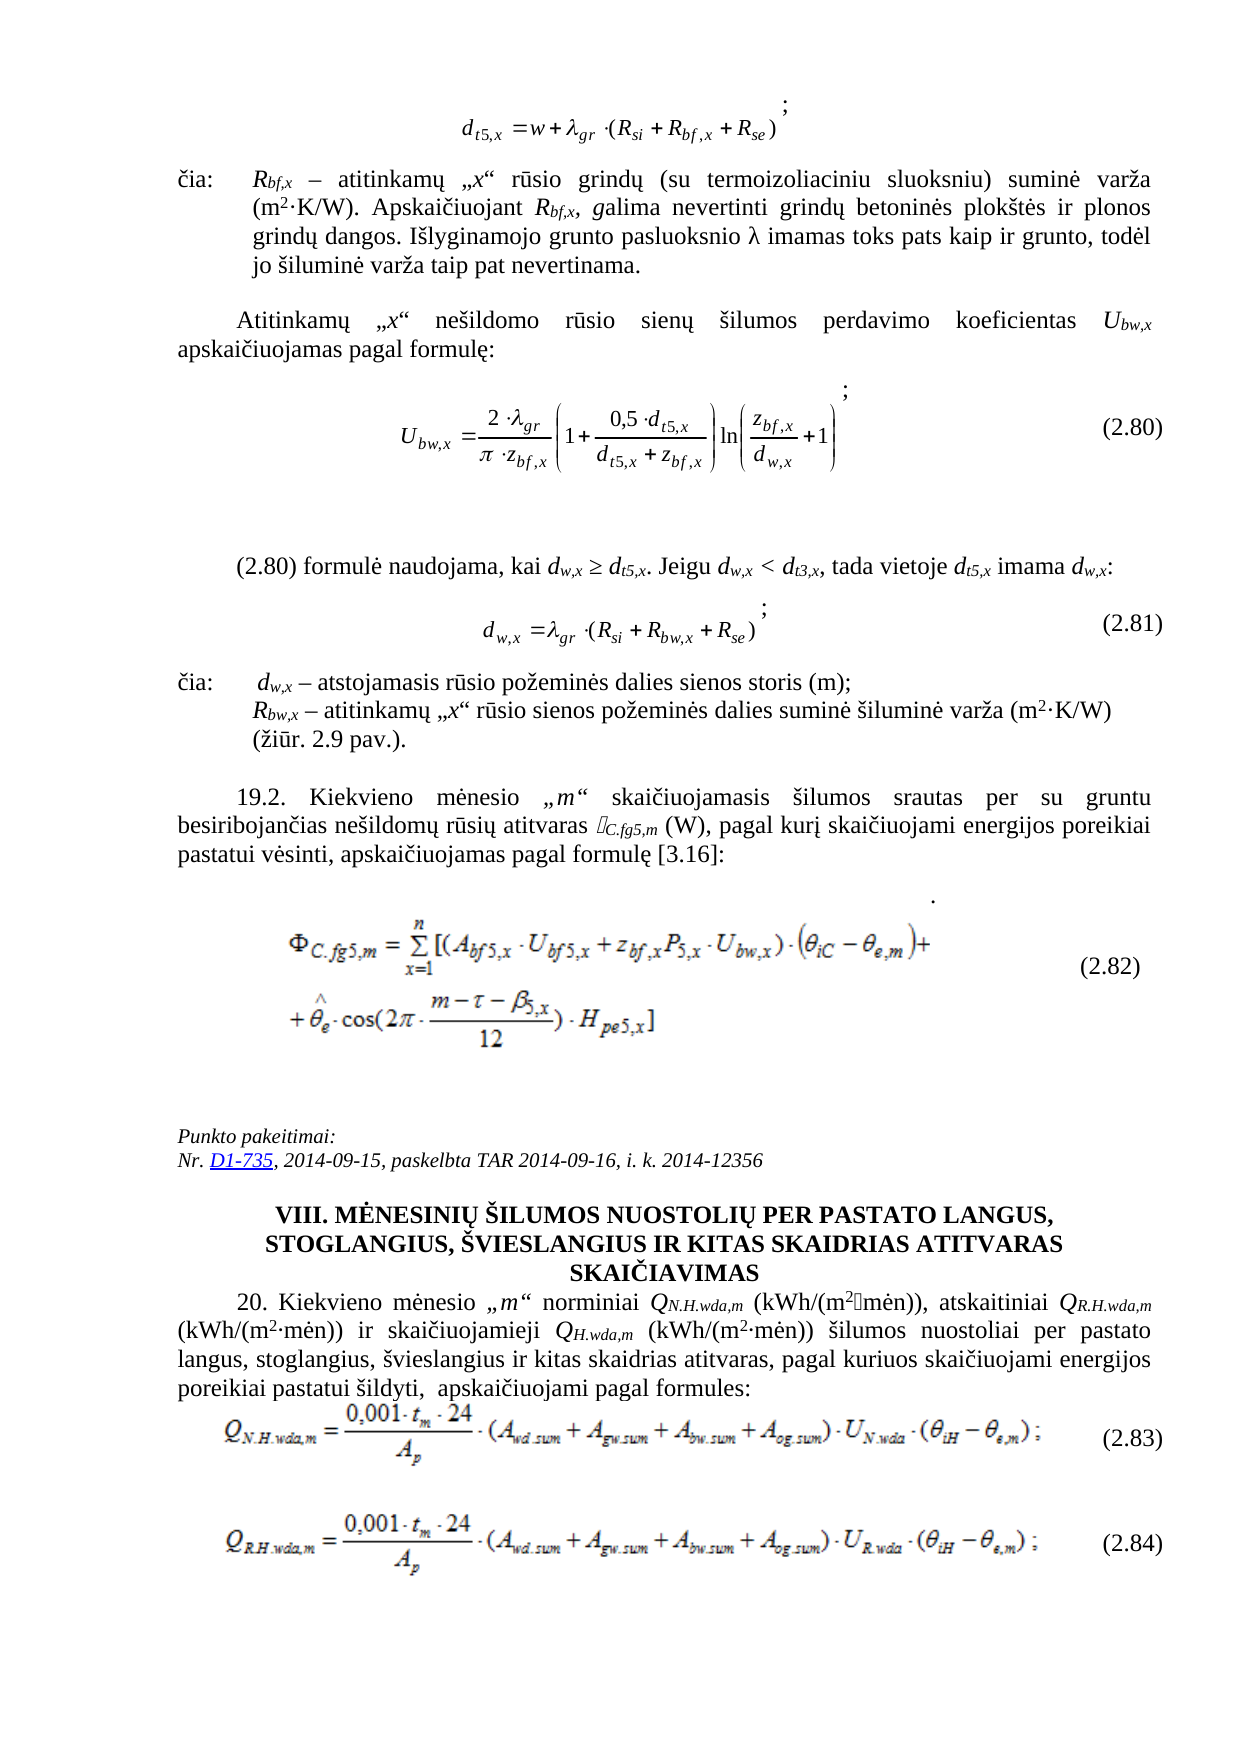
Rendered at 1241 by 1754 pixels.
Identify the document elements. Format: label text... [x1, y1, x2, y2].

text 20. Kiekvieno mėnesio „m“ norminiai QN.H.wda,m (kWh/(m2mėn)), atskaitiniai QR.H.wda,m (kWh/(m2∙mėn)) ir skaičiuojamieji QH.wda,m (kWh/(m2∙mėn)) šilumos nuostoliai per pastato langus, stoglangius, švieslangius ir kitas skaidrias atitvaras, pagal kuriuos skaičiuojami energijos poreikiai pastatui šildyti, apskaičiuojami pagal formules: [177, 1287, 1152, 1402]
text čia: Rbf,x – atitinkamų „x“ rūsio grindų (su termoizoliaciniu sluoksniu) suminė varža (m2·K/W). Apskaičiuojant Rbf,x, galima nevertinti grindų betoninės plokštės ir plonos grindų dangos. Išlyginamojo grunto pasluoksnio λ imamas toks pats kaip ir grunto, todėl jo šiluminė varža taip pat nevertinama. [177, 164, 1152, 279]
table_header ; [177, 89, 1069, 164]
text Atitinkamų „x“ nešildomo rūsio sienų šilumos perdavimo koeficientas Ubw,x apskaičiuojamas pagal formulę: [177, 305, 1152, 363]
text čia: dw,x – atstojamasis rūsio požeminės dalies sienos storis (m); [177, 667, 1152, 696]
text Nr. D1-735, 2014-09-15, paskelbta TAR 2014-09-16, i. k. 2014-12356 [177, 1148, 1152, 1172]
table_header (2.82) [1041, 868, 1152, 1066]
text 19.2. Kiekvieno mėnesio „m“ skaičiuojamasis šilumos srautas per su gruntu besiribojančias nešildomų rūsių atitvaras C.fg5,m (W), pagal kurį skaičiuojami energijos poreikiai pastatui vėsinti, apskaičiuojamas pagal formulę [3.16]: [177, 782, 1152, 868]
table_header . [177, 868, 1041, 1066]
table_header (2.84) [1089, 1502, 1174, 1582]
text (2.80) formulė naudojama, kai dw,x ≥ dt5,x. Jeigu dw,x < dt3,x, tada vietoje dt5,x imama dw,x: [177, 551, 1152, 580]
table_header [1047, 1402, 1088, 1473]
table_header [177, 1502, 221, 1582]
table_header ; [177, 580, 1069, 667]
table_header (2.80) [1070, 363, 1174, 493]
table_header [1070, 89, 1174, 164]
table_header [1044, 1502, 1088, 1582]
text Rbw,x – atitinkamų „x“ rūsio sienos požeminės dalies suminė šiluminė varža (m2·K/W) (žiūr. 2.9 pav.). [252, 696, 1152, 753]
table_header [177, 1402, 218, 1473]
text Punkto pakeitimai: [177, 1123, 1152, 1148]
text viii. Mėnesinių Šilumos nuostolių per pastato langus, stoglangius, švieslangius ir kitas skaidrias atitvaras skaičiavimas [177, 1200, 1152, 1287]
table_header (2.83) [1089, 1402, 1174, 1473]
table_header ; [177, 363, 1069, 493]
table_header (2.81) [1070, 580, 1174, 667]
